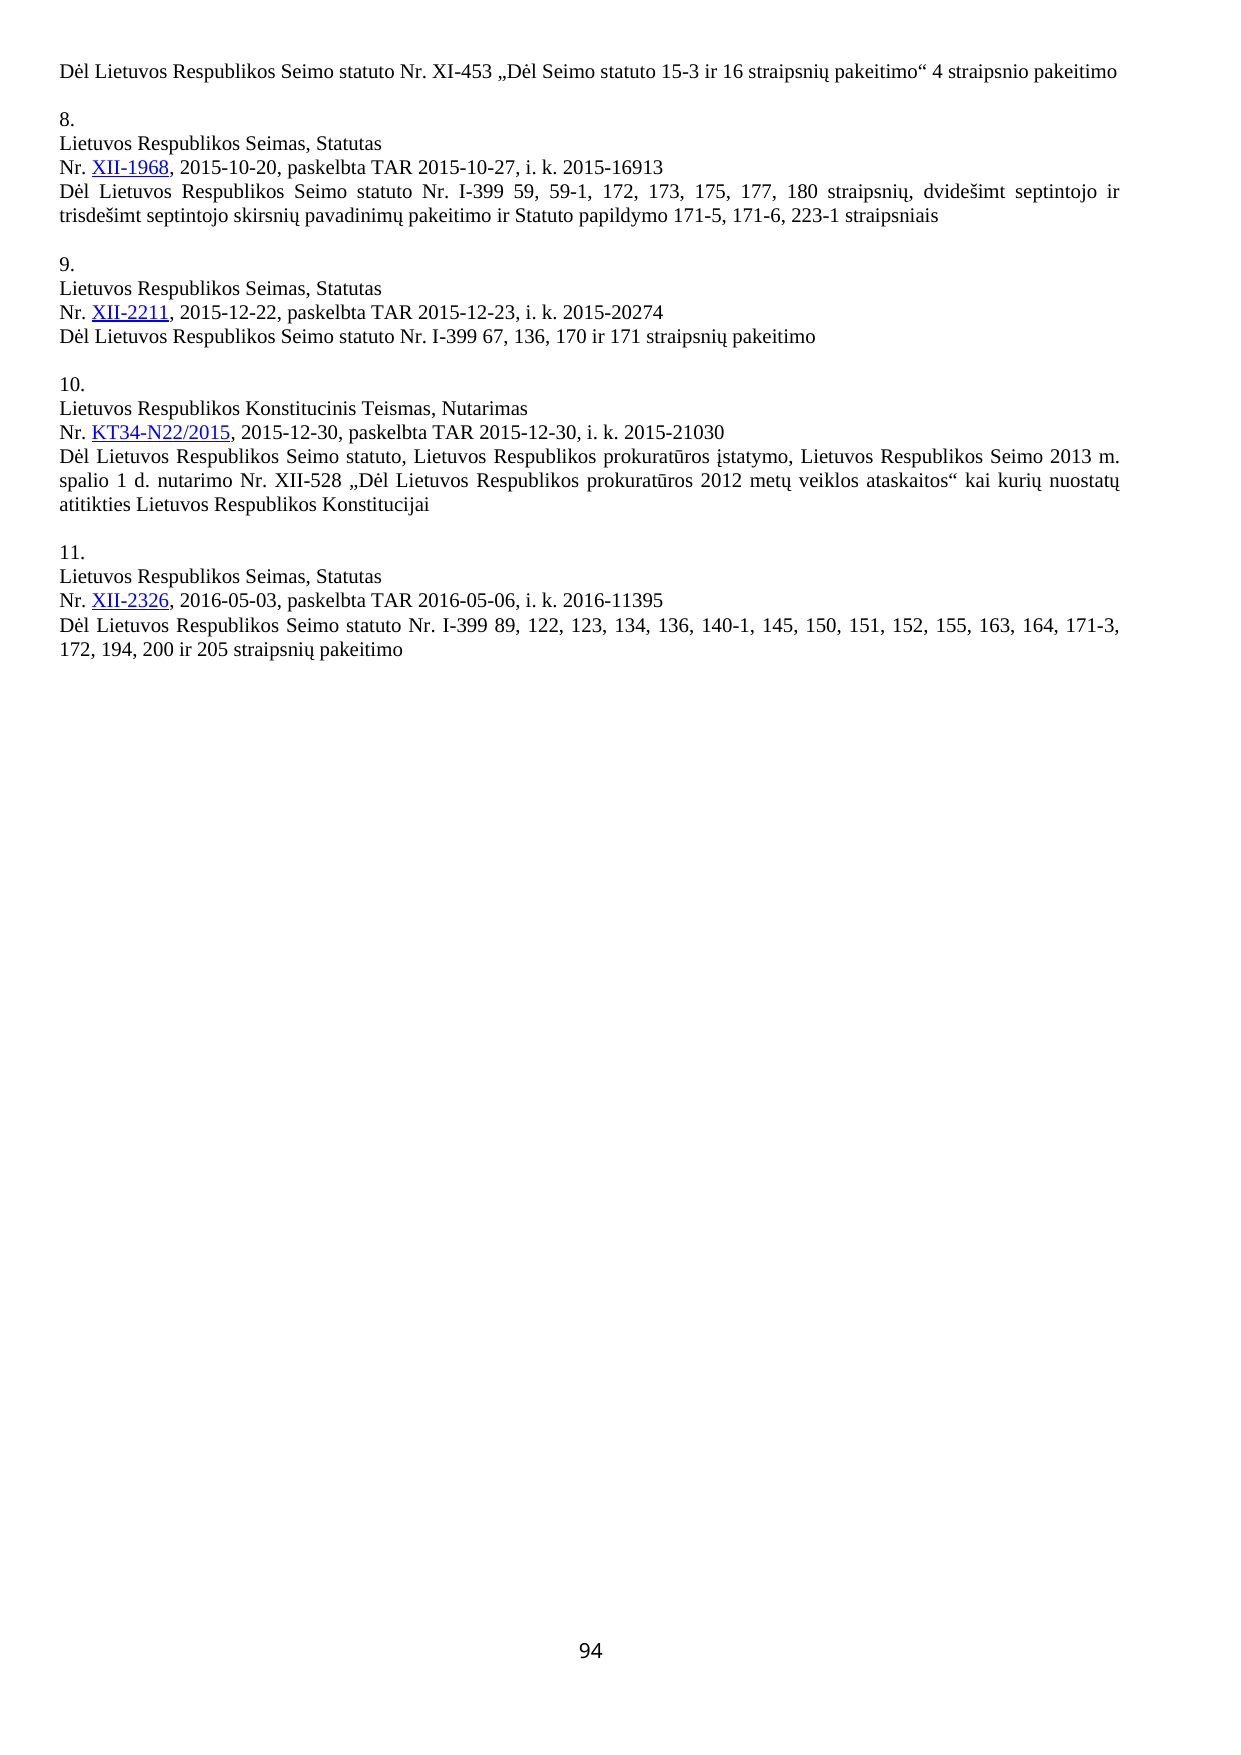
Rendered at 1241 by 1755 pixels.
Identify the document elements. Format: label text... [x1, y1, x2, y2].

text Lietuvos Respublikos Seimas, Statutas [59, 276, 1122, 300]
text Dėl Lietuvos Respublikos Seimo statuto Nr. I-399 67, 136, 170 ir 171 straipsnių pakeitimo [59, 324, 1122, 348]
text Nr. XII-1968, 2015-10-20, paskelbta TAR 2015-10-27, i. k. 2015-16913 [59, 155, 1122, 179]
text Dėl Lietuvos Respublikos Seimo statuto Nr. XI-453 „Dėl Seimo statuto 15-3 ir 16 straipsnių pakeitimo“ 4 straipsnio pakeitimo [59, 59, 1122, 83]
text Dėl Lietuvos Respublikos Seimo statuto Nr. I-399 59, 59-1, 172, 173, 175, 177, 180 straipsnių, dvidešimt septintojo ir trisdešimt septintojo skirsnių pavadinimų pakeitimo ir Statuto papildymo 171-5, 171-6, 223-1 straipsniais [59, 179, 1122, 227]
text Lietuvos Respublikos Seimas, Statutas [59, 131, 1122, 155]
text Dėl Lietuvos Respublikos Seimo statuto, Lietuvos Respublikos prokuratūros įstatymo, Lietuvos Respublikos Seimo 2013 m. spalio 1 d. nutarimo Nr. XII-528 „Dėl Lietuvos Respublikos prokuratūros 2012 metų veiklos ataskaitos“ kai kurių nuostatų atitikties Lietuvos Respublikos Konstitucijai [59, 444, 1122, 516]
text Nr. XII-2326, 2016-05-03, paskelbta TAR 2016-05-06, i. k. 2016-11395 [59, 588, 1122, 612]
text Dėl Lietuvos Respublikos Seimo statuto Nr. I-399 89, 122, 123, 134, 136, 140-1, 145, 150, 151, 152, 155, 163, 164, 171-3, 172, 194, 200 ir 205 straipsnių pakeitimo [59, 612, 1122, 661]
text Nr. KT34-N22/2015, 2015-12-30, paskelbta TAR 2015-12-30, i. k. 2015-21030 [59, 420, 1122, 444]
text Nr. XII-2211, 2015-12-22, paskelbta TAR 2015-12-23, i. k. 2015-20274 [59, 300, 1122, 324]
text 10. [59, 372, 1122, 396]
text Lietuvos Respublikos Konstitucinis Teismas, Nutarimas [59, 396, 1122, 420]
text 8. [59, 107, 1122, 131]
text 9. [59, 252, 1122, 276]
text Lietuvos Respublikos Seimas, Statutas [59, 564, 1122, 588]
text 11. [59, 540, 1122, 564]
